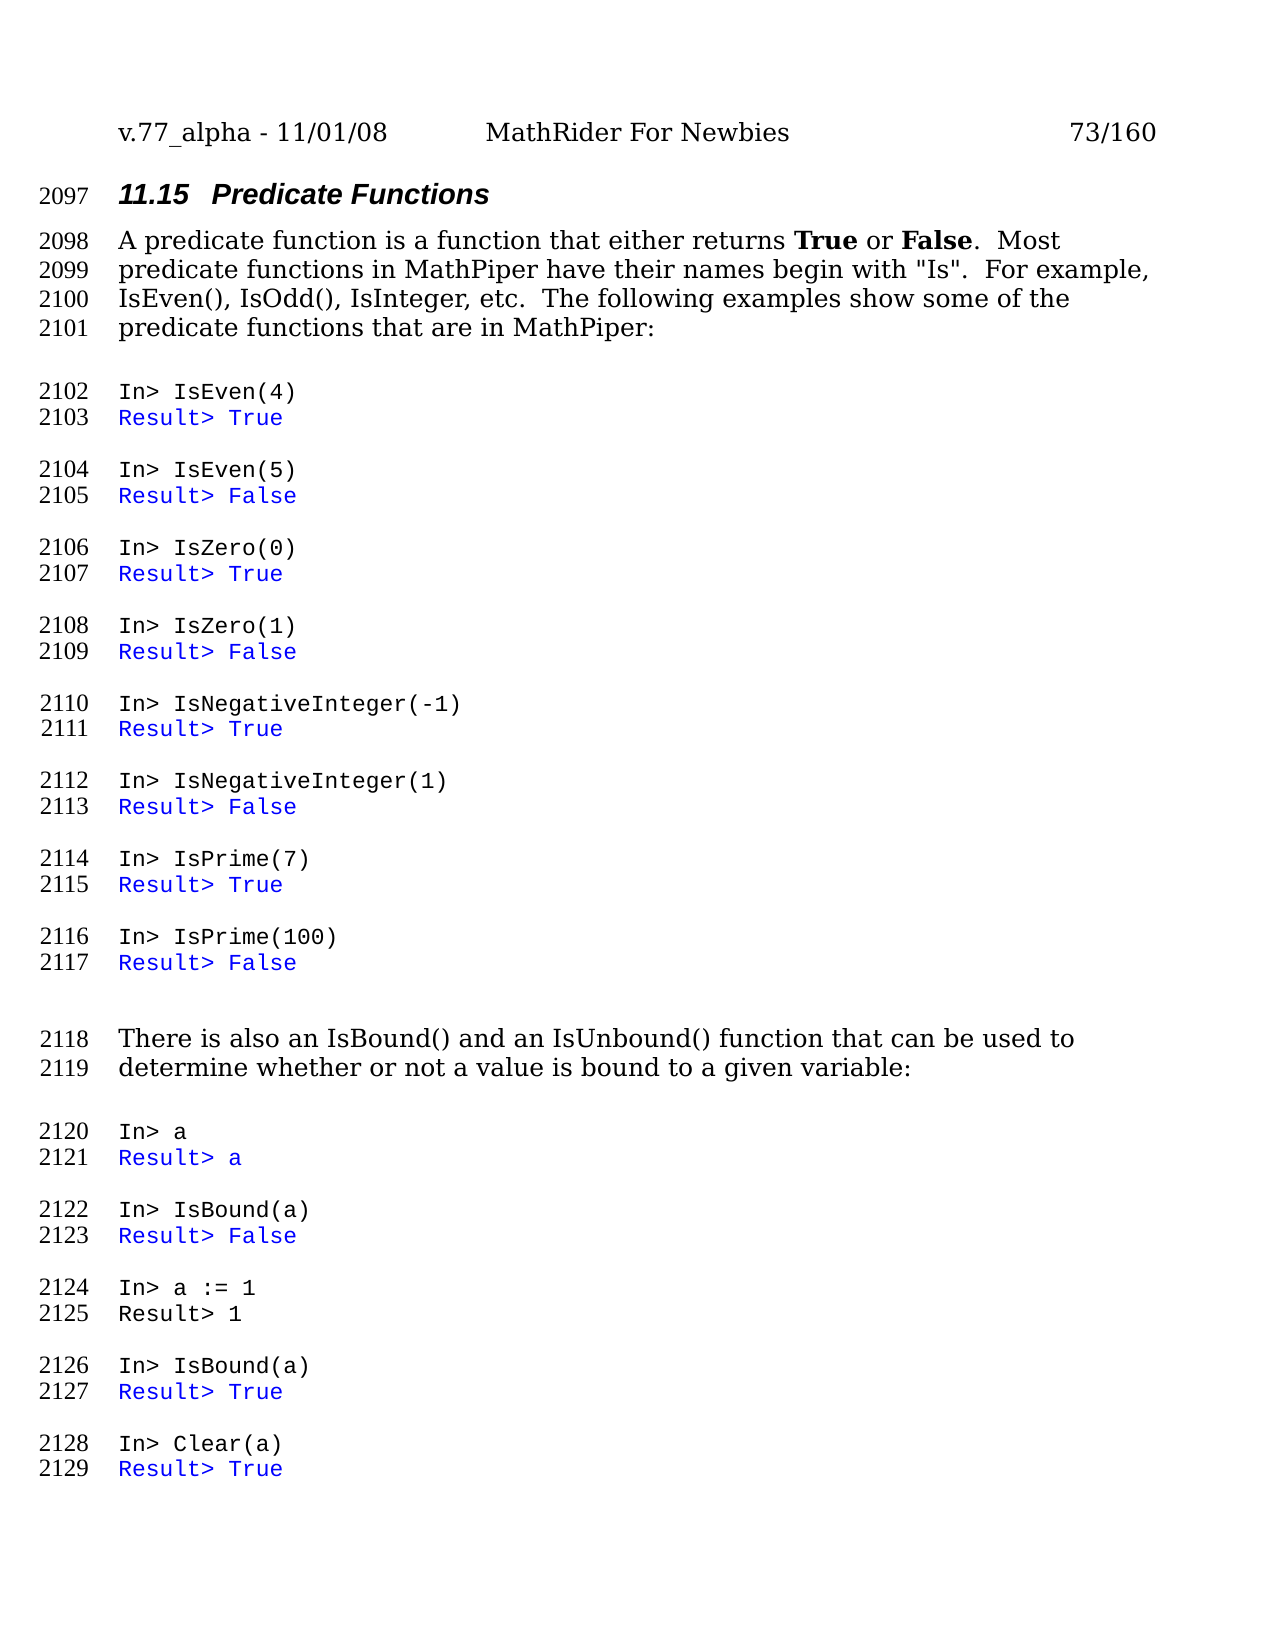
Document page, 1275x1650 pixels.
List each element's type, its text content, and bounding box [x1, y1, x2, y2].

text Result> True [118, 1380, 1157, 1406]
text Result> False [118, 640, 1157, 666]
text In> IsBound(a) [118, 1354, 1157, 1380]
text Result> True [118, 718, 1157, 744]
text Result> False [118, 796, 1157, 822]
text There is also an IsBound() and an IsUnbound() function that can be used to determine whether or not a value is bound to a given variable: [118, 1024, 1157, 1083]
text Result> False [118, 484, 1157, 510]
text In> IsNegativeInteger(1) [118, 770, 1157, 796]
subtitle Predicate Functions [118, 177, 1157, 210]
text In> IsZero(0) [118, 536, 1157, 562]
text Result> True [118, 407, 1157, 432]
text Result> False [118, 951, 1157, 977]
text Result> True [118, 1458, 1157, 1484]
text In> IsPrime(7) [118, 847, 1157, 873]
text Result> 1 [118, 1302, 1157, 1328]
text In> Clear(a) [118, 1432, 1157, 1458]
text A predicate function is a function that either returns True or False. Most predicate functions in MathPiper have their names begin with "Is". For example, IsEven(), IsOdd(), IsInteger, etc. The following examples show some of the predicate functions that are in MathPiper: [118, 226, 1157, 343]
text Result> True [118, 562, 1157, 588]
text In> IsEven(4) [118, 381, 1157, 407]
text In> IsBound(a) [118, 1198, 1157, 1224]
text Result> True [118, 873, 1157, 899]
text In> IsEven(5) [118, 458, 1157, 484]
text In> a := 1 [118, 1276, 1157, 1302]
text In> IsPrime(100) [118, 925, 1157, 951]
text Result> False [118, 1224, 1157, 1250]
text Result> a [118, 1147, 1157, 1172]
text In> IsZero(1) [118, 614, 1157, 640]
text In> IsNegativeInteger(-1) [118, 692, 1157, 718]
text In> a [118, 1121, 1157, 1147]
